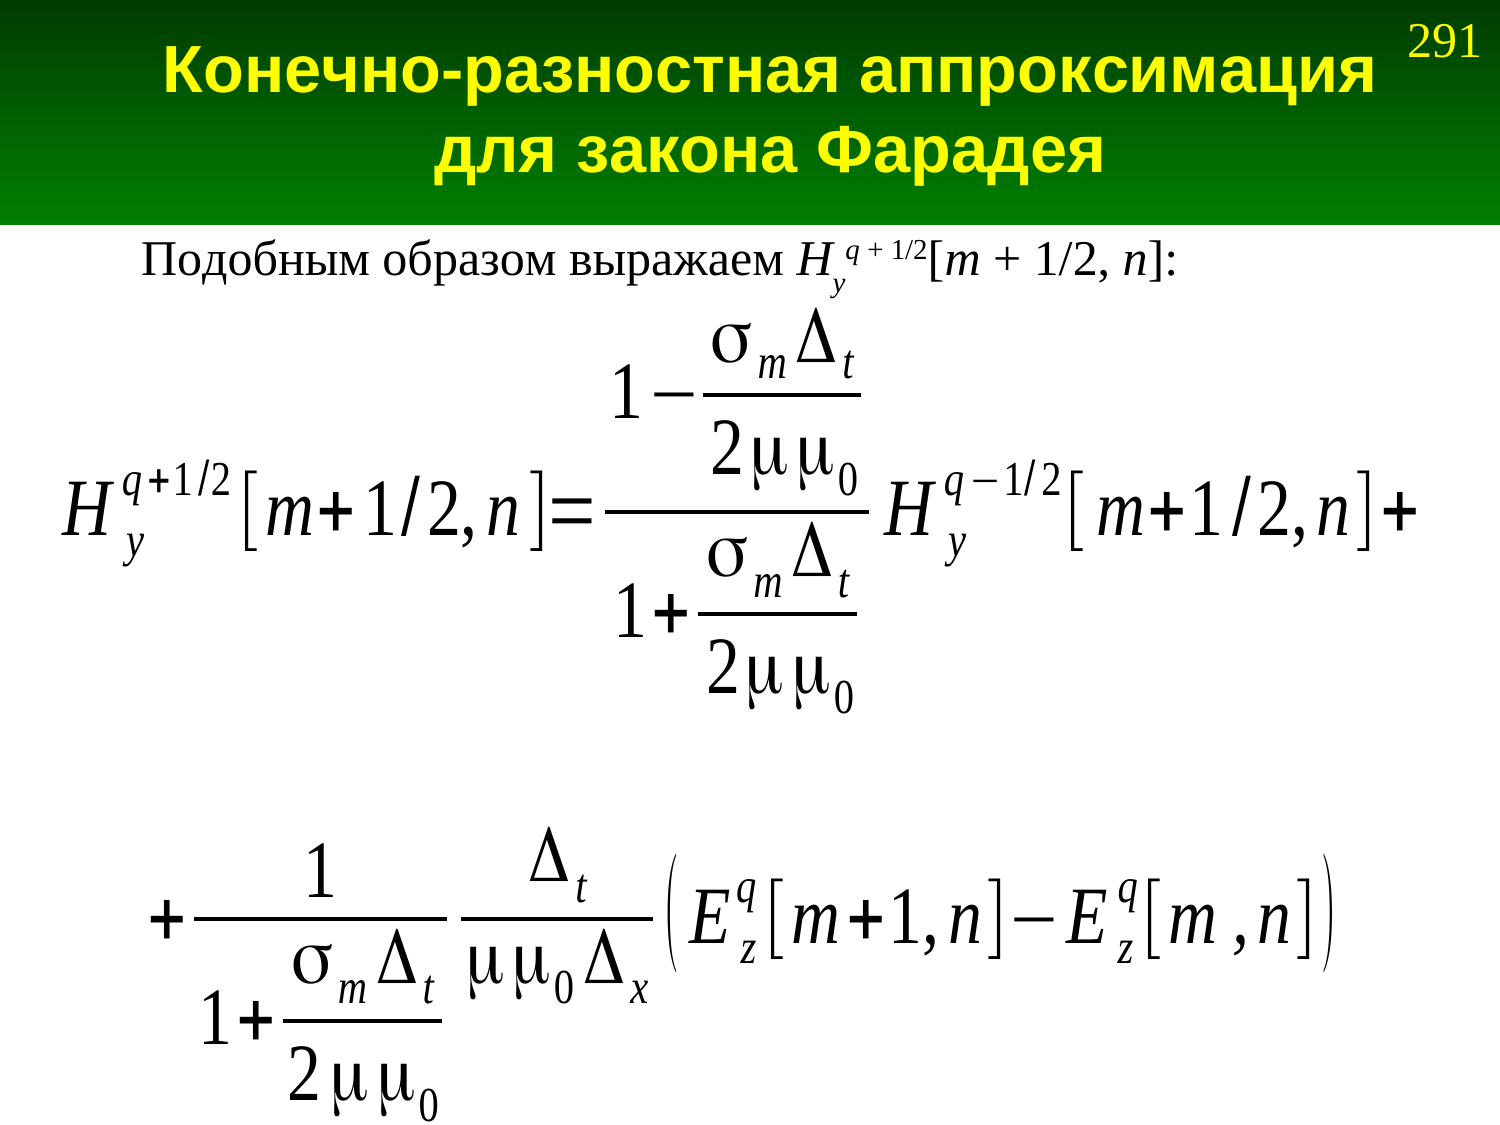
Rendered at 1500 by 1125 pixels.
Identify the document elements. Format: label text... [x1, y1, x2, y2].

chart [41, 301, 1438, 1125]
title Конечно-разностная аппроксимация для закона Фарадея [100, 7, 1441, 204]
text_box Подобным образом выражаем Hyq + 1/2[m + 1/2, n]: [126, 218, 1194, 301]
